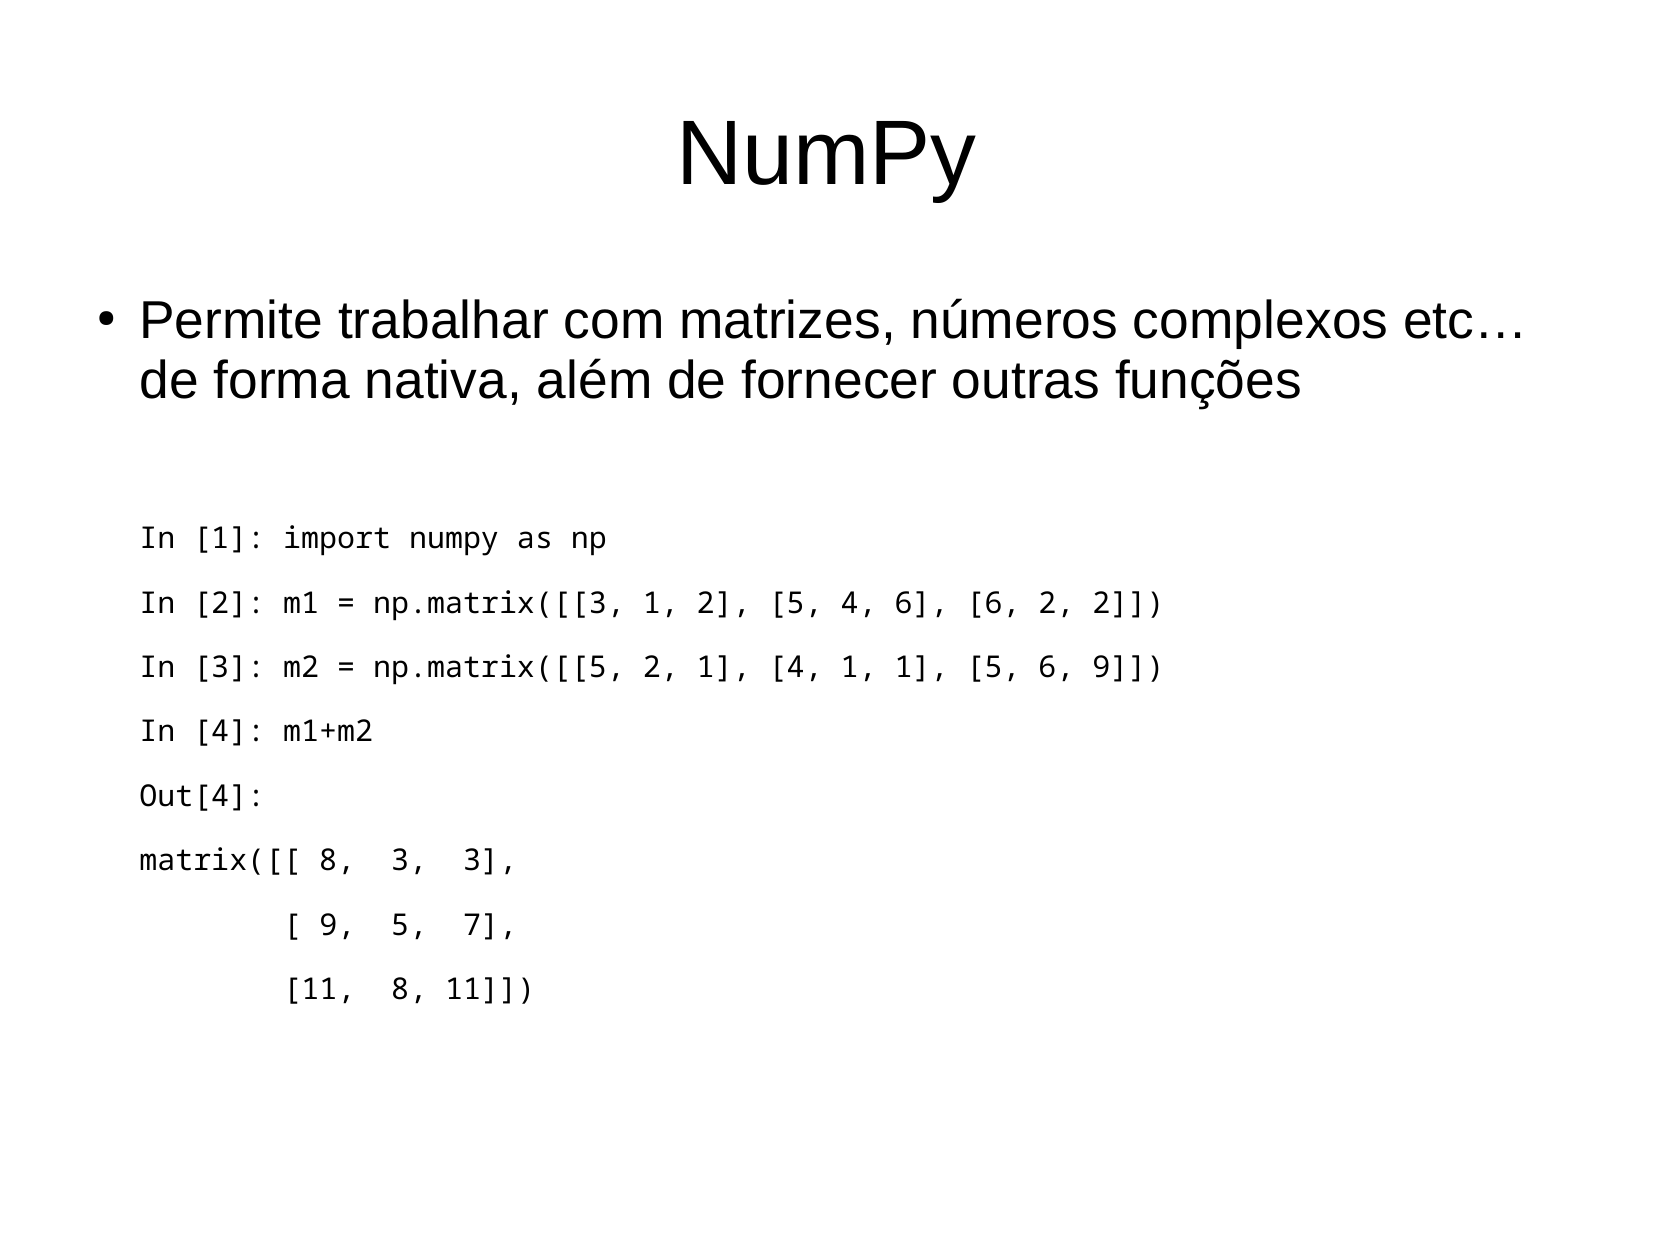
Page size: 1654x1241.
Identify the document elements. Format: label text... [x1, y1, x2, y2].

title NumPy [82, 49, 1571, 257]
list Permite trabalhar com matrizes, números complexos etc… de forma nativa, além de fornecer outras funções In [1]: import numpy as np In [2]: m1 = np.matrix([[3, 1, 2], [5, 4, 6], [6, 2, 2]]) In [3]: m2 = np.matrix([[5, 2, 1], [4, 1, 1], [5, 6, 9]]) In [4]: m1+m2 Out[4]: matrix([[ 8, 3, 3], [ 9, 5, 7], [11, 8, 11]]) [82, 290, 1571, 1010]
